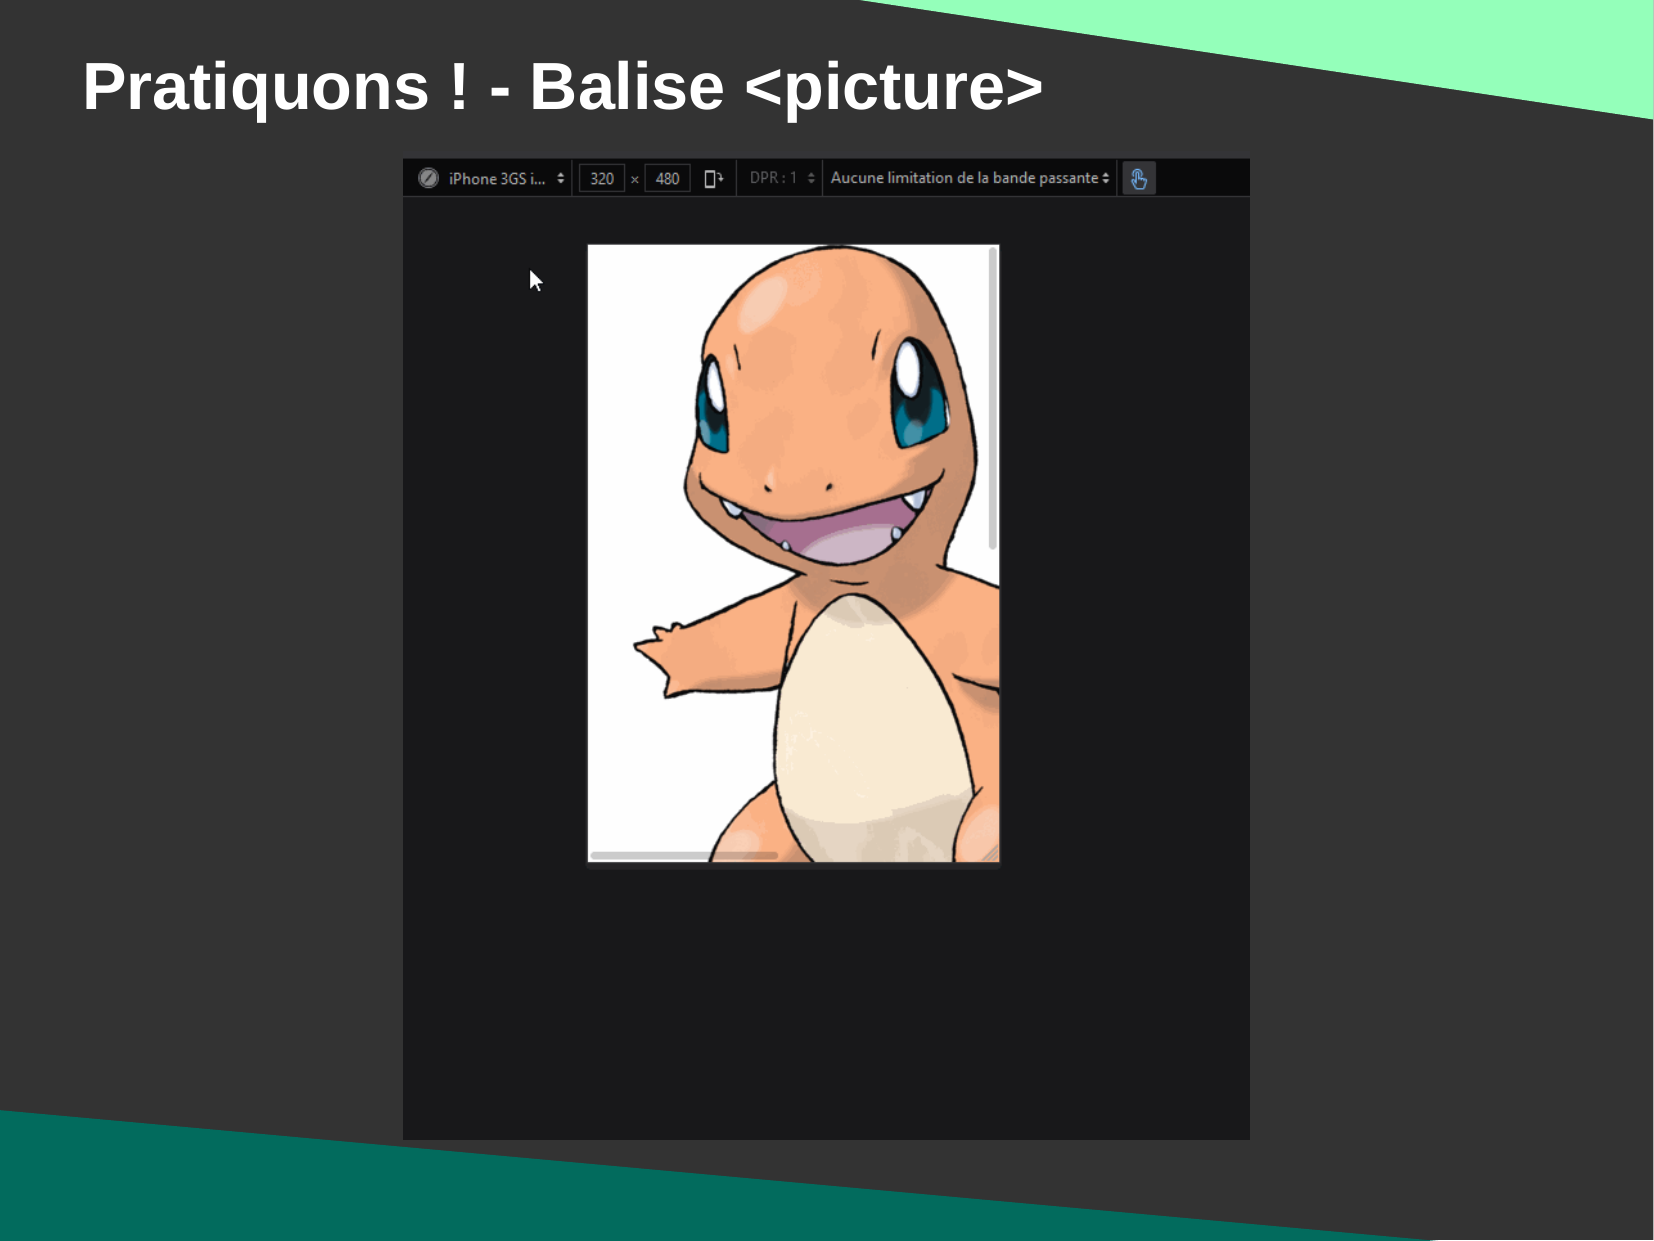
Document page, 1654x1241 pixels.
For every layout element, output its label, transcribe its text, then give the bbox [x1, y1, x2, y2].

text_box [859, 0, 1654, 120]
picture [403, 151, 1250, 1140]
title Pratiquons ! - Balise <picture> [82, 49, 1571, 152]
